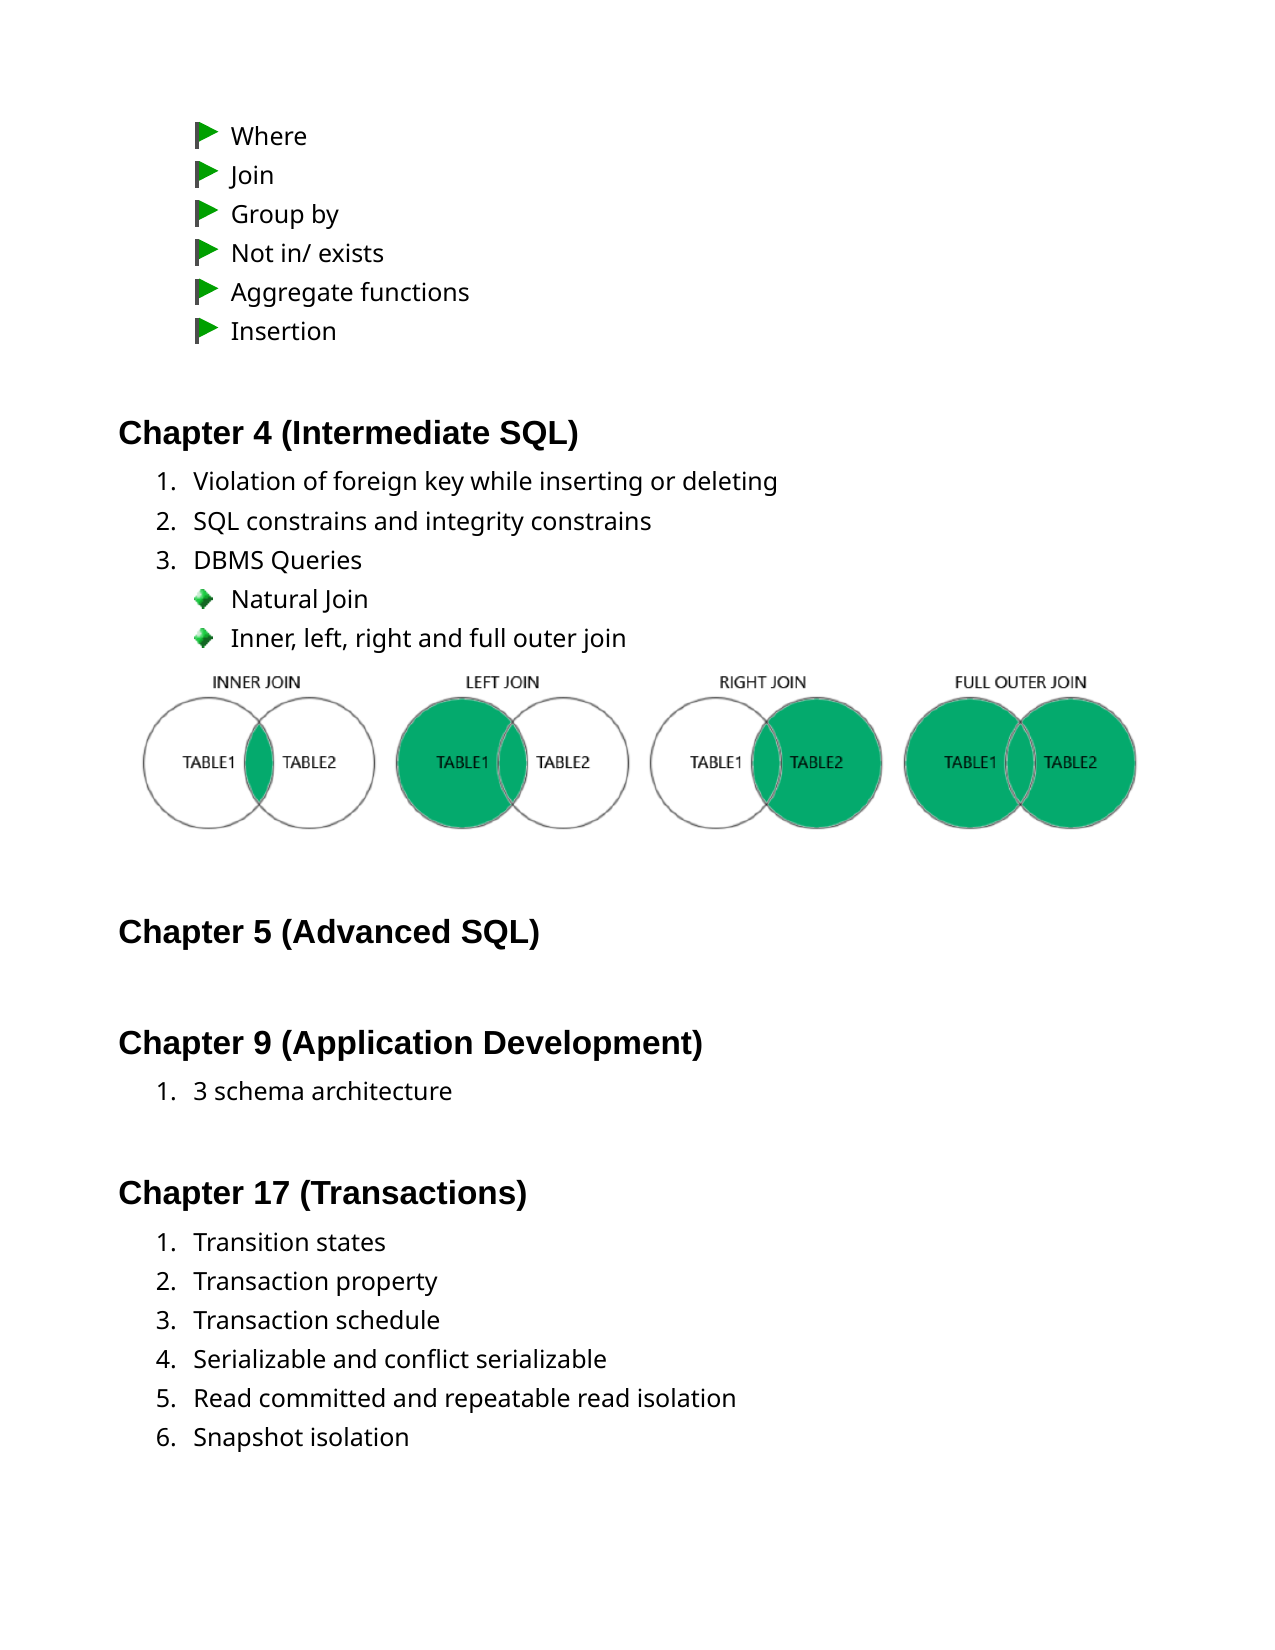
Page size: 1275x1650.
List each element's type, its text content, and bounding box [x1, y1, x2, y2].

list Read committed and repeatable read isolation [156, 1381, 1157, 1415]
list Transaction schedule [156, 1302, 1157, 1337]
list Insertion [193, 314, 1157, 348]
list Violation of foreign key while inserting or deleting [156, 464, 1157, 498]
list DBMS Queries [156, 542, 1157, 576]
list Group by [193, 196, 1157, 231]
list SQL constrains and integrity constrains [156, 503, 1157, 537]
list Inner, left, right and full outer join [193, 621, 1157, 655]
list Aggregate functions [193, 275, 1157, 309]
picture [194, 589, 213, 609]
subtitle Chapter 17 (Transactions) [118, 1173, 1157, 1212]
list 3 schema architecture [156, 1074, 1157, 1108]
subtitle Chapter 4 (Intermediate SQL) [118, 413, 1157, 452]
subtitle Chapter 5 (Advanced SQL) [118, 912, 1157, 951]
subtitle Chapter 9 (Application Development) [118, 1023, 1157, 1062]
list Transaction property [156, 1263, 1157, 1297]
list Not in/ exists [193, 236, 1157, 270]
list Join [193, 157, 1157, 191]
list Where [193, 118, 1157, 152]
list Serializable and conflict serializable [156, 1342, 1157, 1376]
list Natural Join [193, 582, 1157, 616]
list Transition states [156, 1224, 1157, 1258]
picture [194, 628, 213, 648]
picture [118, 660, 1157, 842]
list Snapshot isolation [156, 1420, 1157, 1454]
